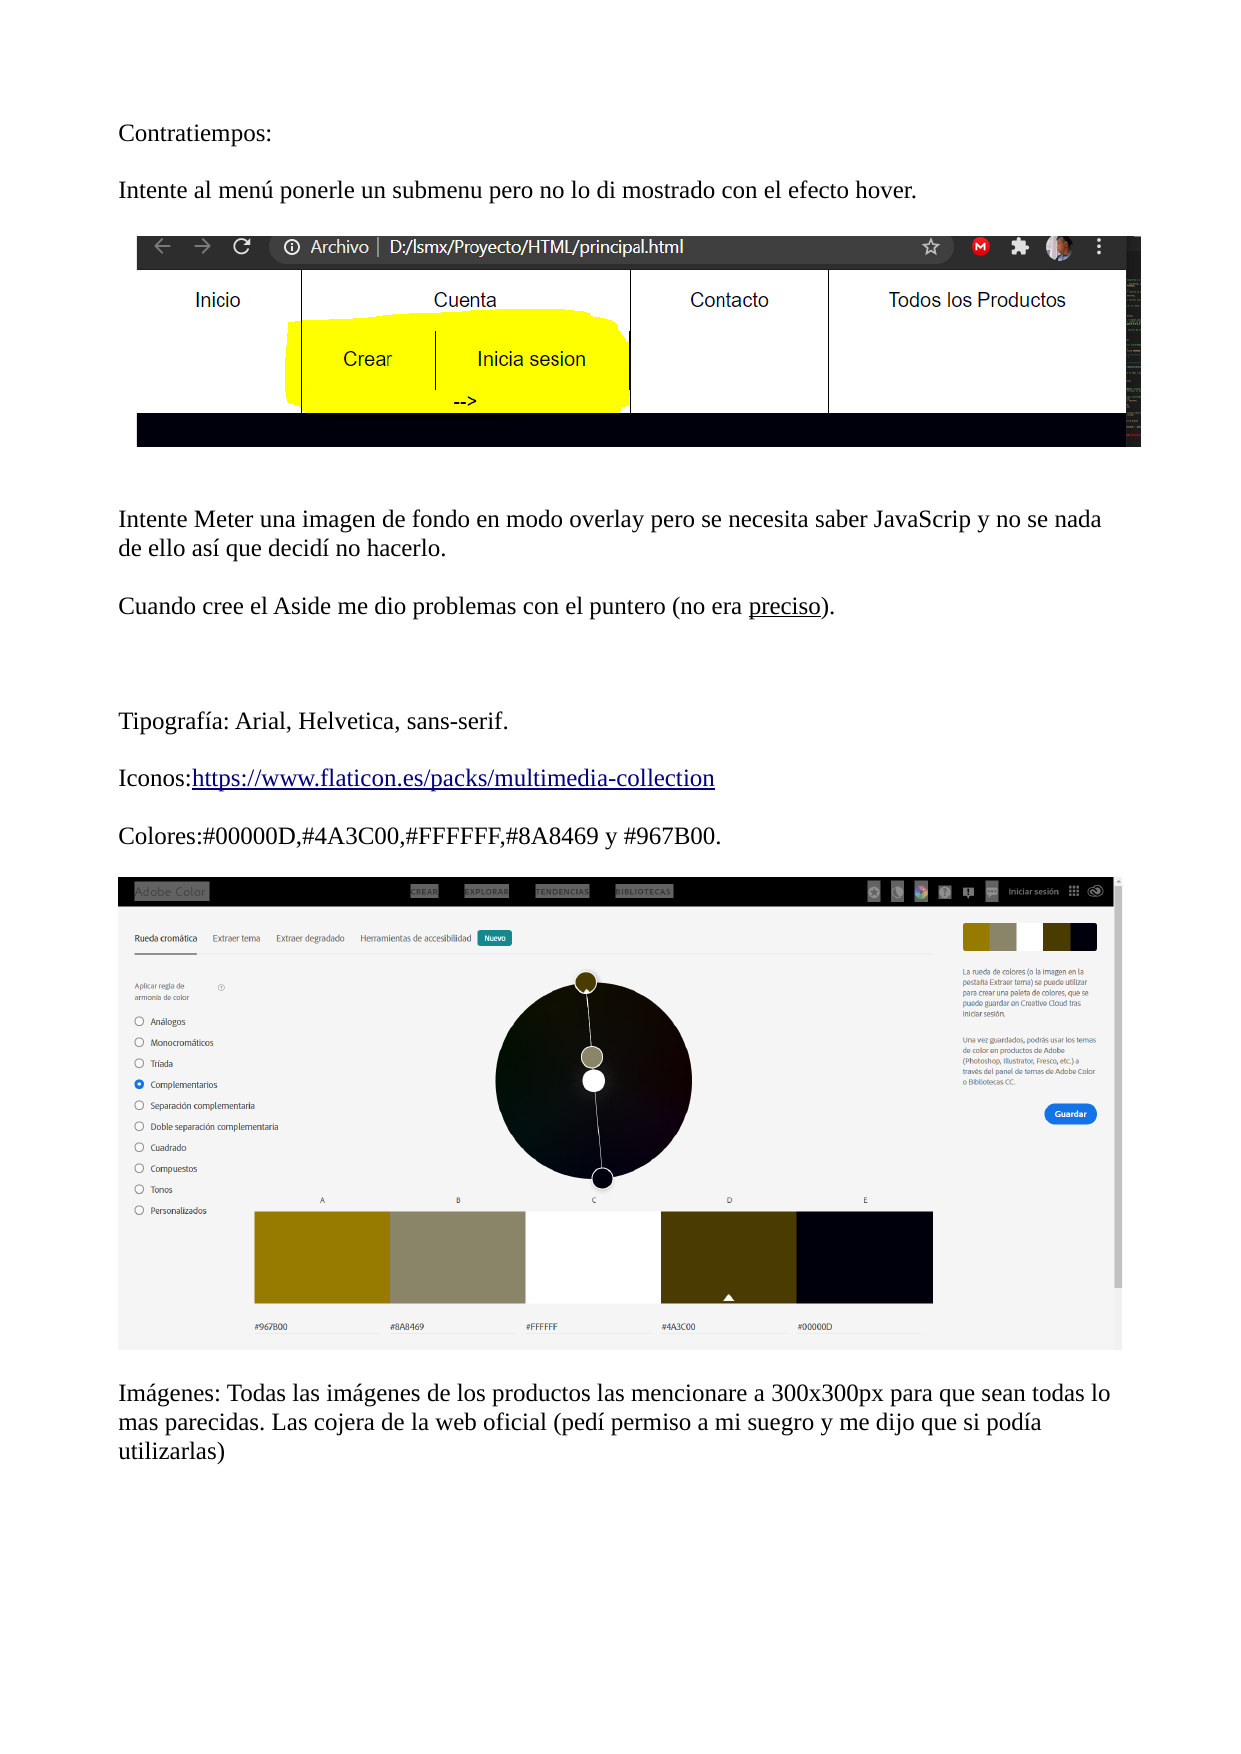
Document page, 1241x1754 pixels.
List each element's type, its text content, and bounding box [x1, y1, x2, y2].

picture [136, 236, 1141, 447]
text Tipografía: Arial, Helvetica, sans-serif. [118, 706, 1122, 734]
text Intente Meter una imagen de fondo en modo overlay pero se necesita saber JavaScrip y no se nada de ello así que decidí no hacerlo. [118, 504, 1122, 562]
text Colores:#00000D,#4A3C00,#FFFFFF,#8A8469 y #967B00. [118, 821, 1122, 849]
text Imágenes: Todas las imágenes de los productos las mencionare a 300x300px para que sean todas lo mas parecidas. Las cojera de la web oficial (pedí permiso a mi suegro y me dijo que si podía utilizarlas) [118, 1378, 1122, 1465]
picture [118, 877, 1123, 1350]
text Contratiempos: [118, 118, 1122, 147]
text Iconos:https://www.flaticon.es/packs/multimedia-collection [118, 763, 1122, 792]
text Intente al menú ponerle un submenu pero no lo di mostrado con el efecto hover. [118, 176, 1122, 204]
text Cuando cree el Aside me dio problemas con el puntero (no era preciso). [118, 591, 1122, 619]
